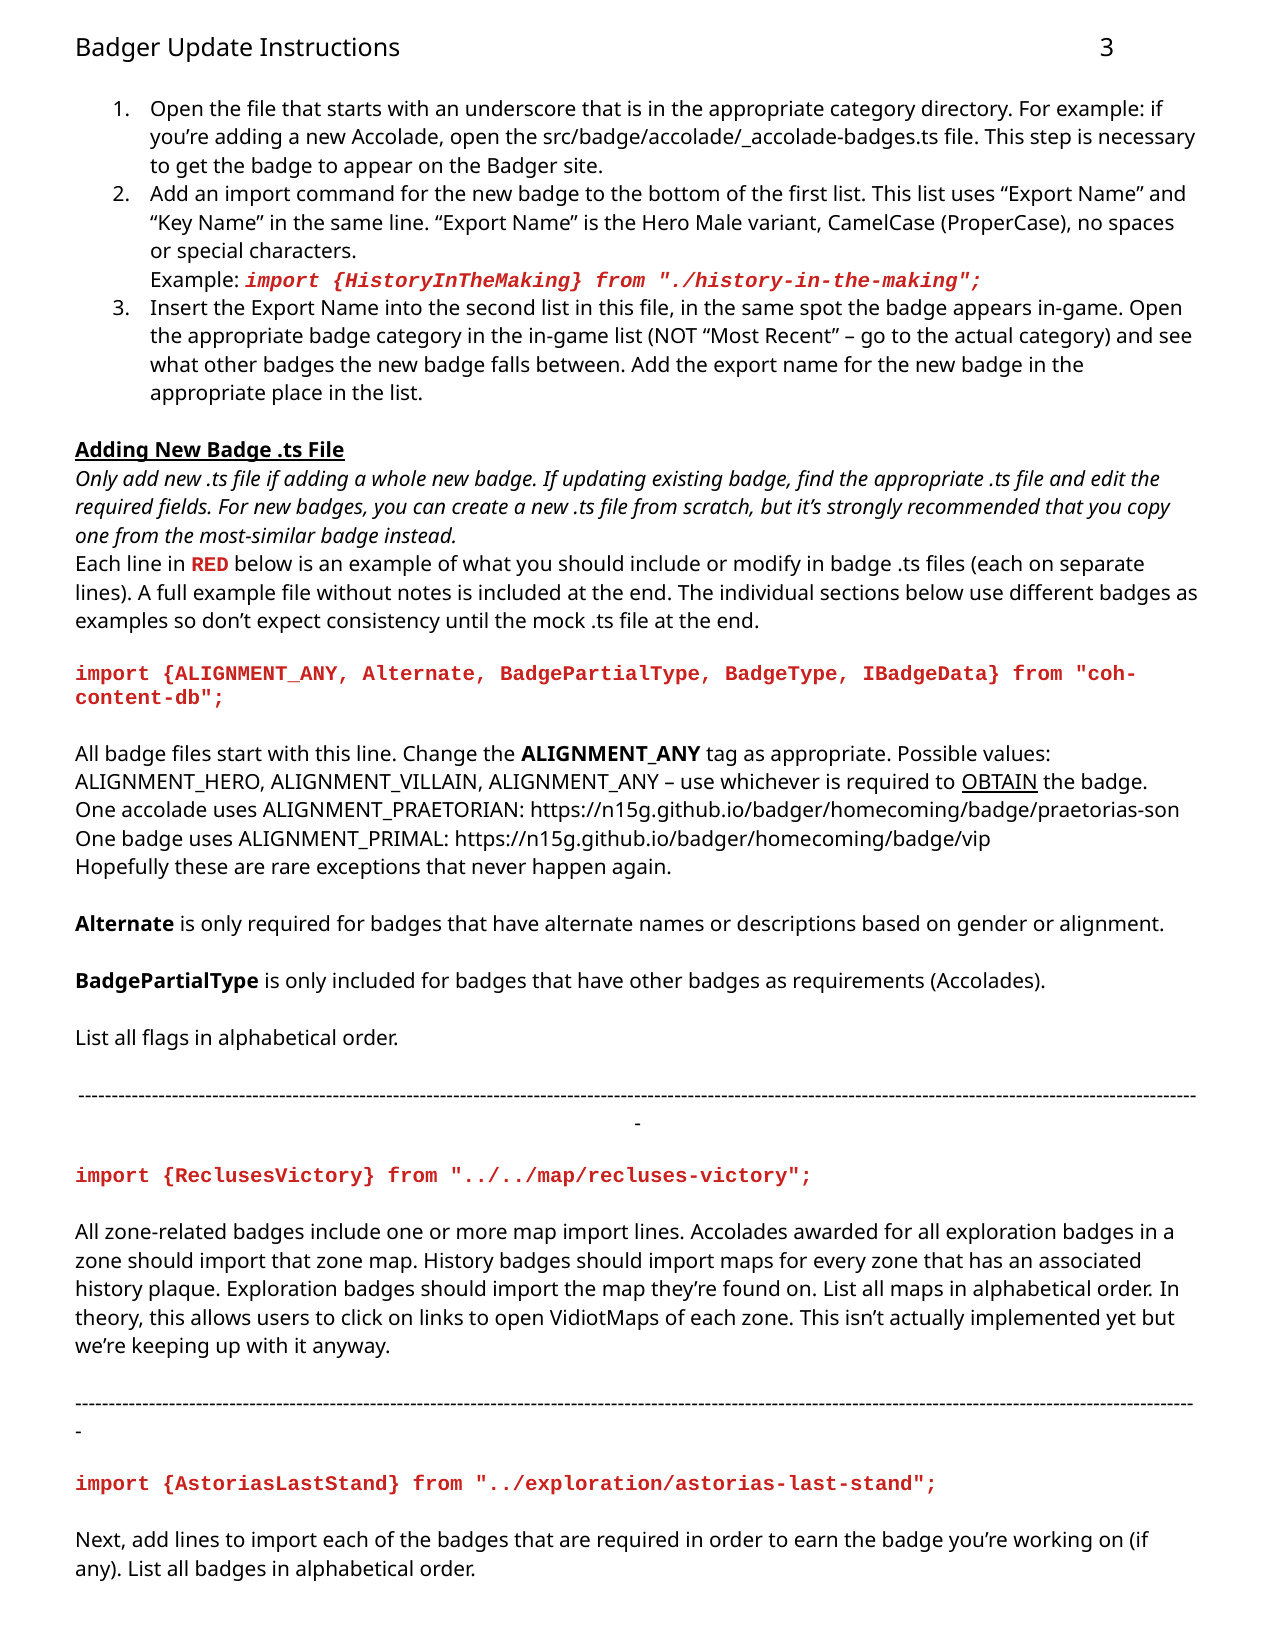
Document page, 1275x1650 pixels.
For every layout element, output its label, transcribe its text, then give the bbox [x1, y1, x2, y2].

text Next, add lines to import each of the badges that are required in order to earn the badge you’re working on (if any). List all badges in alphabetical order. [75, 1525, 1200, 1582]
text One accolade uses ALIGNMENT_PRAETORIAN: https://n15g.github.io/badger/homecoming/badge/praetorias-son [75, 796, 1200, 824]
list Add an import command for the new badge to the bottom of the first list. This list uses “Export Name” and “Key Name” in the same line. “Export Name” is the Hero Male variant, CamelCase (ProperCase), no spaces or special characters. Example: import {HistoryInTheMaking} from "./history-in-the-making"; [112, 179, 1200, 293]
text import {ReclusesVictory} from "../../map/recluses-victory"; [75, 1165, 1200, 1189]
text Only add new .ts file if adding a whole new badge. If updating existing badge, find the appropriate .ts file and edit the required fields. For new badges, you can create a new .ts file from scratch, but it’s strongly recommended that you copy one from the most-similar badge instead. [75, 464, 1200, 549]
text Alternate is only required for badges that have alternate names or descriptions based on gender or alignment. [75, 909, 1200, 938]
text Hopefully these are rare exceptions that never happen again. [75, 852, 1200, 881]
text BadgePartialType is only included for badges that have other badges as requirements (Accolades). [75, 966, 1200, 995]
text One badge uses ALIGNMENT_PRIMAL: https://n15g.github.io/badger/homecoming/badge/vip [75, 824, 1200, 852]
text import {AstoriasLastStand} from "../exploration/astorias-last-stand"; [75, 1473, 1200, 1497]
text All badge files start with this line. Change the ALIGNMENT_ANY tag as appropriate. Possible values: ALIGNMENT_HERO, ALIGNMENT_VILLAIN, ALIGNMENT_ANY – use whichever is required to OBTAIN the badge. [75, 739, 1200, 796]
list Open the file that starts with an underscore that is in the appropriate category directory. For example: if you’re adding a new Accolade, open the src/badge/accolade/_accolade-badges.ts file. This step is necessary to get the badge to appear on the Badger site. [112, 94, 1200, 179]
text ------------------------------------------------------------------------------------------------------------------------------------------------------------------------ [75, 1388, 1200, 1445]
text ------------------------------------------------------------------------------------------------------------------------------------------------------------------------ [75, 1080, 1200, 1137]
text All zone-related badges include one or more map import lines. Accolades awarded for all exploration badges in a zone should import that zone map. History badges should import maps for every zone that has an associated history plaque. Exploration badges should import the map they’re found on. List all maps in alphabetical order. In theory, this allows users to click on links to open VidiotMaps of each zone. This isn’t actually implemented yet but we’re keeping up with it anyway. [75, 1217, 1200, 1359]
text Adding New Badge .ts File [75, 435, 1200, 464]
text import {ALIGNMENT_ANY, Alternate, BadgePartialType, BadgeType, IBadgeData} from "coh-content-db"; [75, 663, 1200, 710]
text Each line in RED below is an example of what you should include or modify in badge .ts files (each on separate lines). A full example file without notes is included at the end. The individual sections below use different badges as examples so don’t expect consistency until the mock .ts file at the end. [75, 549, 1200, 634]
text List all flags in alphabetical order. [75, 1023, 1200, 1052]
list Insert the Export Name into the second list in this file, in the same spot the badge appears in-game. Open the appropriate badge category in the in-game list (NOT “Most Recent” – go to the actual category) and see what other badges the new badge falls between. Add the export name for the new badge in the appropriate place in the list. [112, 293, 1200, 407]
